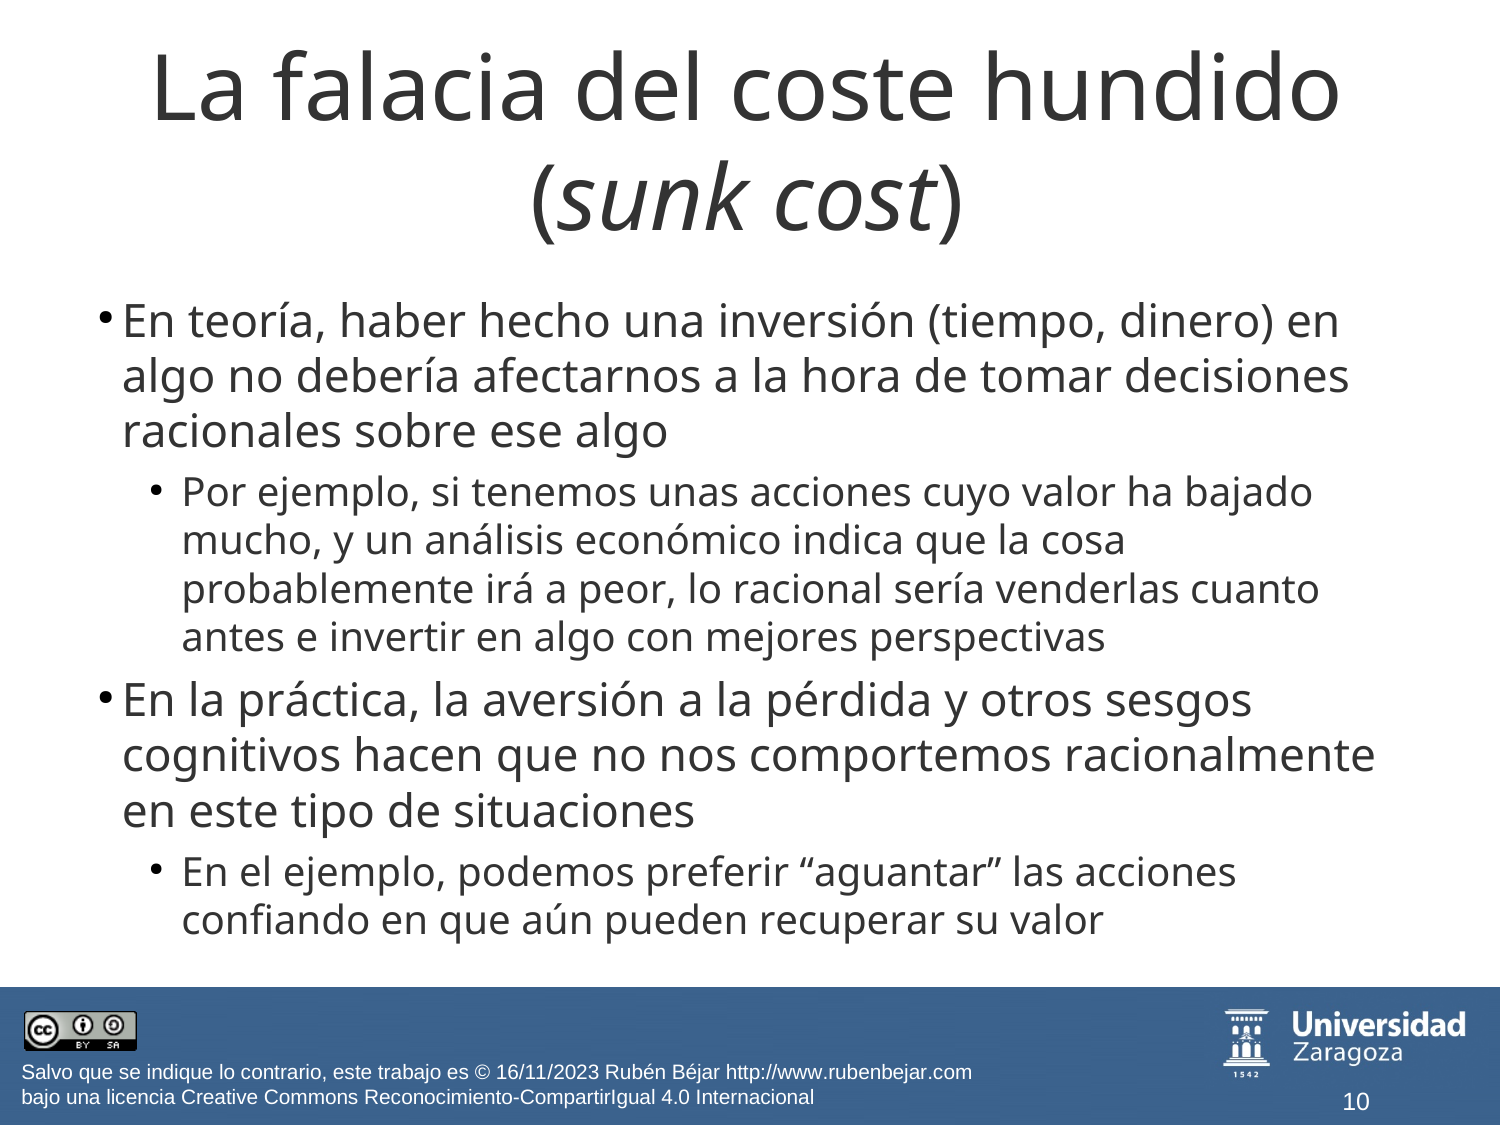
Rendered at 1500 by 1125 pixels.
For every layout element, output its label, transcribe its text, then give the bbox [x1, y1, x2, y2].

picture [0, 987, 1500, 1125]
list En teoría, haber hecho una inversión (tiempo, dinero) en algo no debería afectarnos a la hora de tomar decisiones racionales sobre ese algo Por ejemplo, si tenemos unas acciones cuyo valor ha bajado mucho, y un análisis económico indica que la cosa probablemente irá a peor, lo racional sería venderlas cuanto antes e invertir en algo con mejores perspectivas En la práctica, la aversión a la pérdida y otros sesgos cognitivos hacen que no nos comportemos racionalmente en este tipo de situaciones En el ejemplo, podemos preferir “aguantar” las acciones confiando en que aún pueden recuperar su valor [82, 283, 1418, 957]
title La falacia del coste hundido (sunk cost) [74, 21, 1420, 257]
